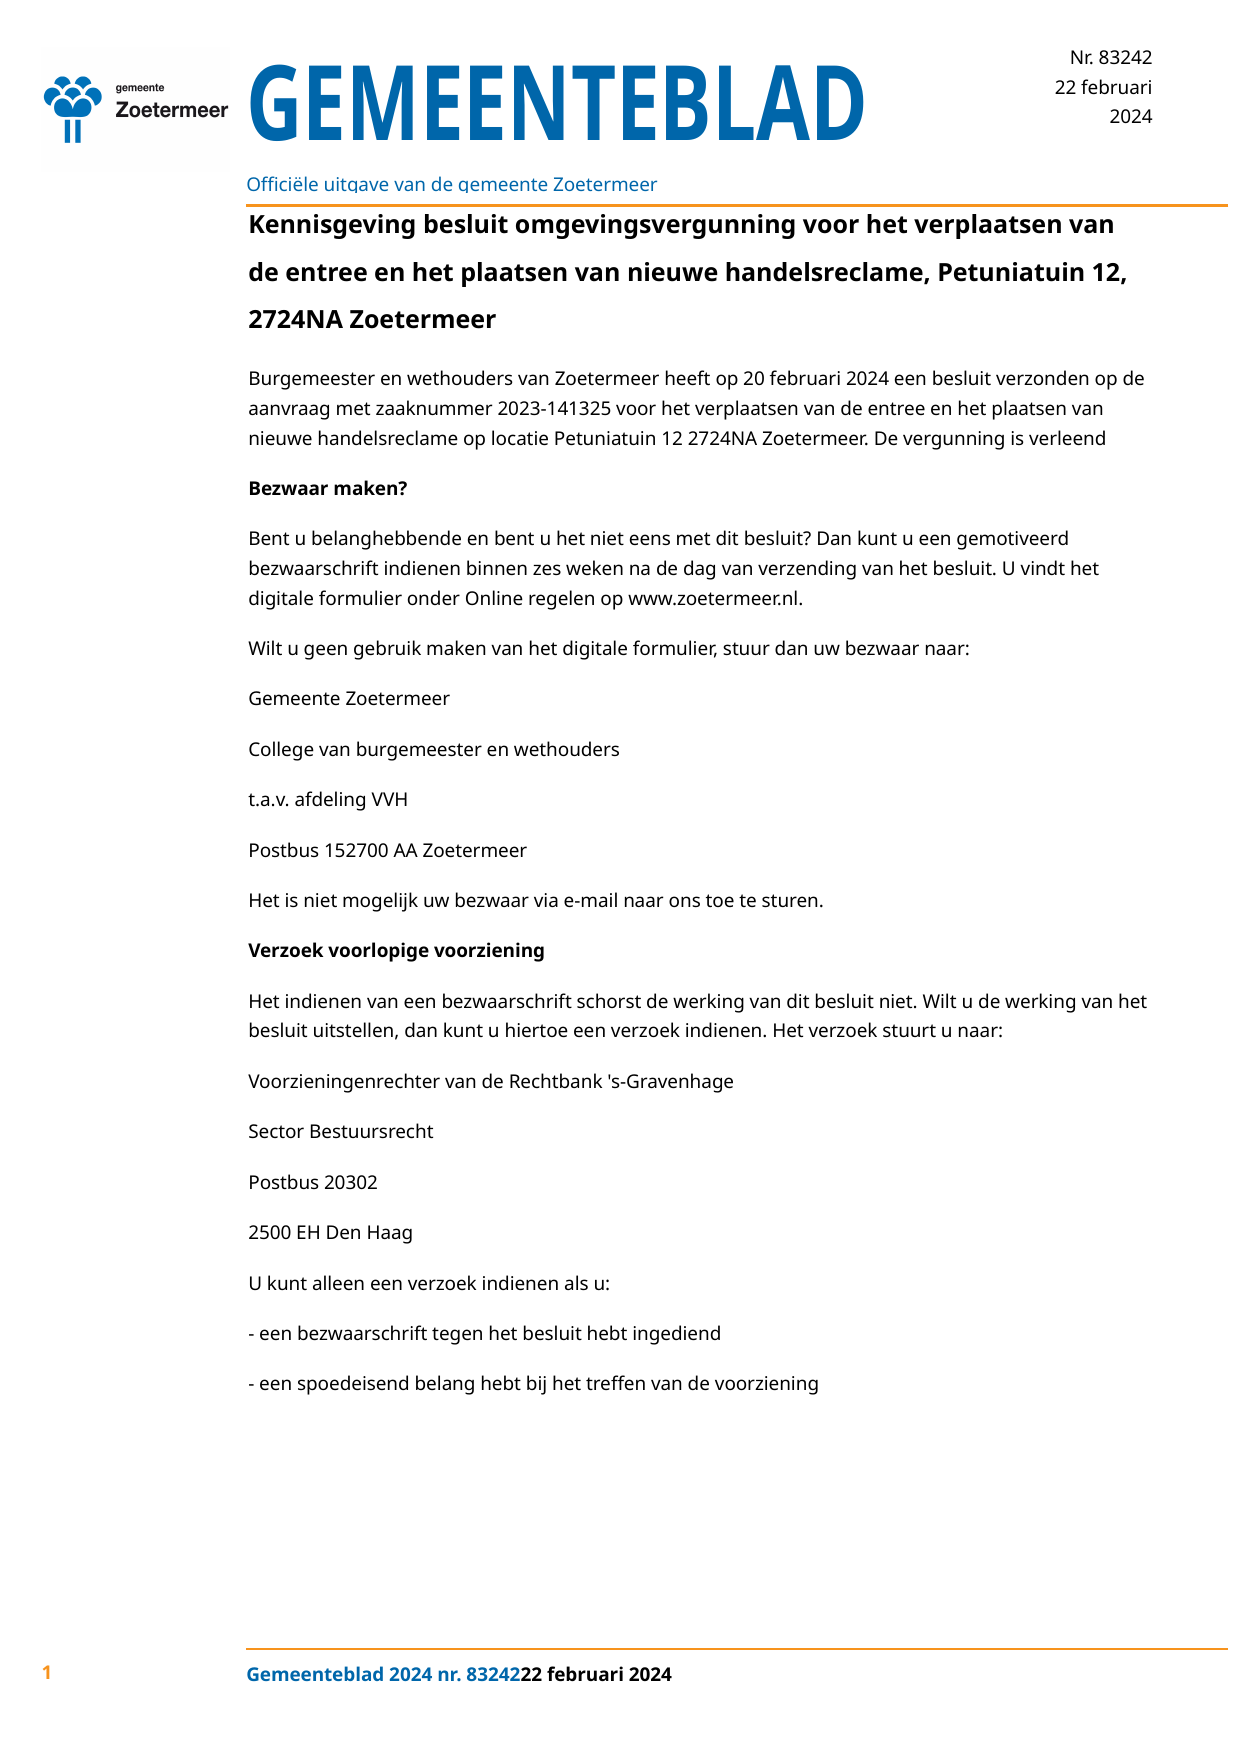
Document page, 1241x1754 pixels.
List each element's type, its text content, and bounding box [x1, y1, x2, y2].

text Bent u belanghebbende en bent u het niet eens met dit besluit? Dan kunt u een gemotiveerd bezwaarschrift indienen binnen zes weken na de dag van verzending van het besluit. U vindt het digitale formulier onder Online regelen op www.zoetermeer.nl. [248, 526, 1152, 610]
text Bezwaar maken? [248, 475, 1152, 501]
picture [41, 47, 231, 172]
text - een spoedeisend belang hebt bij het treffen van de voorziening [248, 1371, 1152, 1396]
text Het is niet mogelijk uw bezwaar via e-mail naar ons toe te sturen. [248, 887, 1152, 913]
text Gemeente Zoetermeer [248, 686, 1152, 711]
text Postbus 152700 AA Zoetermeer [248, 837, 1152, 862]
text 2500 EH Den Haag [248, 1219, 1152, 1245]
text Het indienen van een bezwaarschrift schorst de werking van dit besluit niet. Wilt u de werking van het besluit uitstellen, dan kunt u hiertoe een verzoek indienen. Het verzoek stuurt u naar: [248, 988, 1152, 1043]
text Burgemeester en wethouders van Zoetermeer heeft op 20 februari 2024 een besluit verzonden op de aanvraag met zaaknummer 2023-141325 voor het verplaatsen van de entree en het plaatsen van nieuwe handelsreclame op locatie Petuniatuin 12 2724NA Zoetermeer. De vergunning is verleend [248, 366, 1152, 450]
text Kennisgeving besluit omgevingsvergunning voor het verplaatsen van de entree en het plaatsen van nieuwe handelsreclame, Petuniatuin 12, 2724NA Zoetermeer [248, 207, 1152, 336]
text Voorzieningenrechter van de Rechtbank 's-Gravenhage [248, 1068, 1152, 1094]
text Wilt u geen gebruik maken van het digitale formulier, stuur dan uw bezwaar naar: [248, 635, 1152, 661]
text College van burgemeester en wethouders [248, 736, 1152, 762]
text t.a.v. afdeling VVH [248, 786, 1152, 812]
text Verzoek voorlopige voorziening [248, 938, 1152, 963]
text U kunt alleen een verzoek indienen als u: [248, 1270, 1152, 1295]
text - een bezwaarschrift tegen het besluit hebt ingediend [248, 1320, 1152, 1346]
text Sector Bestuursrecht [248, 1118, 1152, 1144]
text Postbus 20302 [248, 1169, 1152, 1194]
